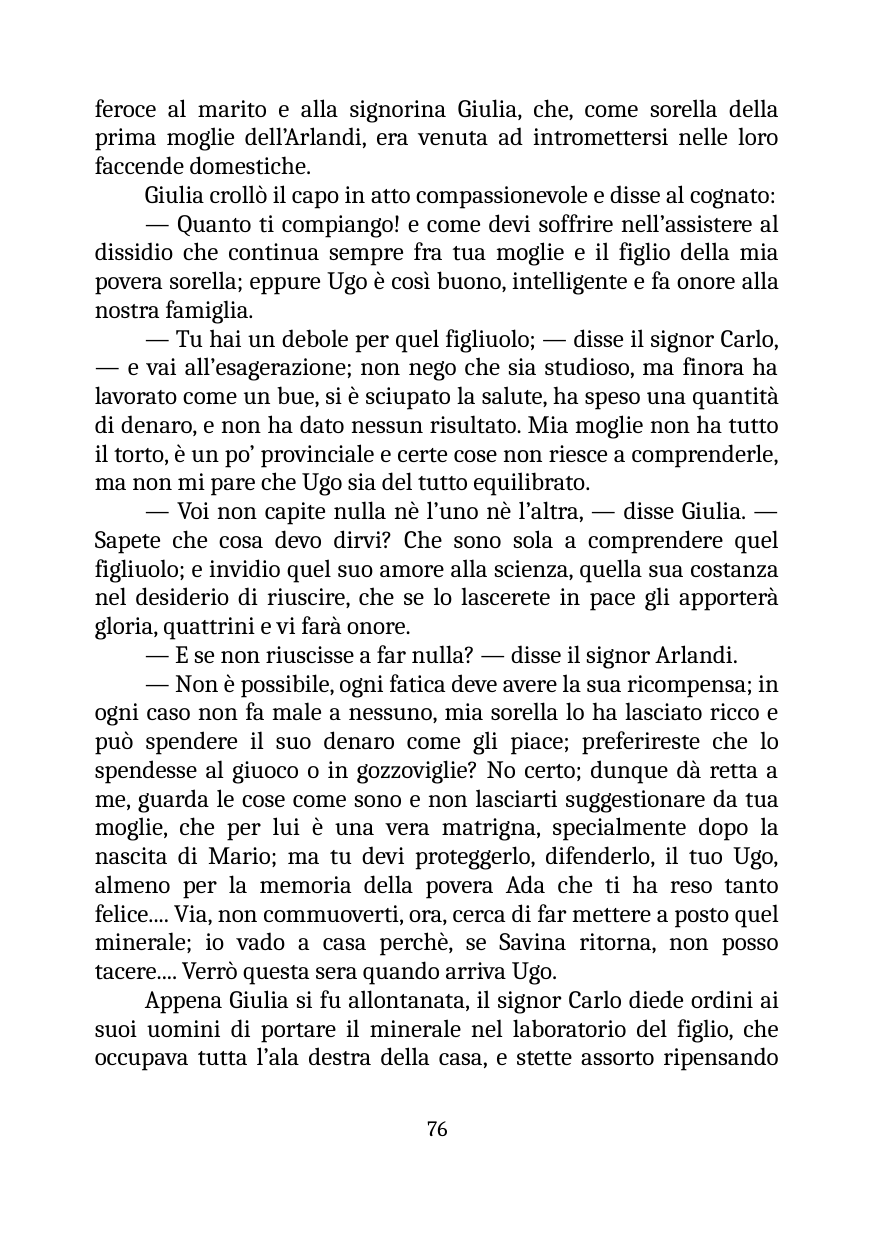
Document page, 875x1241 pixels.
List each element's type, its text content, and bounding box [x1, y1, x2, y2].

text Appena Giulia si fu allontanata, il signor Carlo diede ordini ai suoi uomini di portare il minerale nel laboratorio del figlio, che occupava tutta l’ala destra della casa, e stette assorto ripensando [94, 986, 779, 1072]
text feroce al marito e alla signorina Giulia, che, come sorella della prima moglie dell’Arlandi, era venuta ad intromettersi nelle loro faccende domestiche. [94, 94, 779, 181]
text — E se non riuscisse a far nulla? — disse il signor Arlandi. [94, 641, 779, 669]
text — Voi non capite nulla nè l’uno nè l’altra, — disse Giulia. — Sapete che cosa devo dirvi? Che sono sola a comprendere quel figliuolo; e invidio quel suo amore alla scienza, quella sua costanza nel desiderio di riuscire, che se lo lascerete in pace gli apporterà gloria, quattrini e vi farà onore. [94, 497, 779, 641]
text — Tu hai un debole per quel figliuolo; — disse il signor Carlo, — e vai all’esagerazione; non nego che sia studioso, ma finora ha lavorato come un bue, si è sciupato la salute, ha speso una quantità di denaro, e non ha dato nessun risultato. Mia moglie non ha tutto il torto, è un po’ provinciale e certe cose non riesce a comprenderle, ma non mi pare che Ugo sia del tutto equilibrato. [94, 324, 779, 497]
text — Quanto ti compiango! e come devi soffrire nell’assistere al dissidio che continua sempre fra tua moglie e il figlio della mia povera sorella; eppure Ugo è così buono, intelligente e fa onore alla nostra famiglia. [94, 209, 779, 324]
text — Non è possibile, ogni fatica deve avere la sua ricompensa; in ogni caso non fa male a nessuno, mia sorella lo ha lasciato ricco e può spendere il suo denaro come gli piace; preferireste che lo spendesse al giuoco o in gozzoviglie? No certo; dunque dà retta a me, guarda le cose come sono e non lasciarti suggestionare da tua moglie, che per lui è una vera matrigna, specialmente dopo la nascita di Mario; ma tu devi proteggerlo, difenderlo, il tuo Ugo, almeno per la memoria della povera Ada che ti ha reso tanto felice.... Via, non commuoverti, ora, cerca di far mettere a posto quel minerale; io vado a casa perchè, se Savina ritorna, non posso tacere.... Verrò questa sera quando arriva Ugo. [94, 669, 779, 986]
text Giulia crollò il capo in atto compassionevole e disse al cognato: [94, 181, 779, 209]
